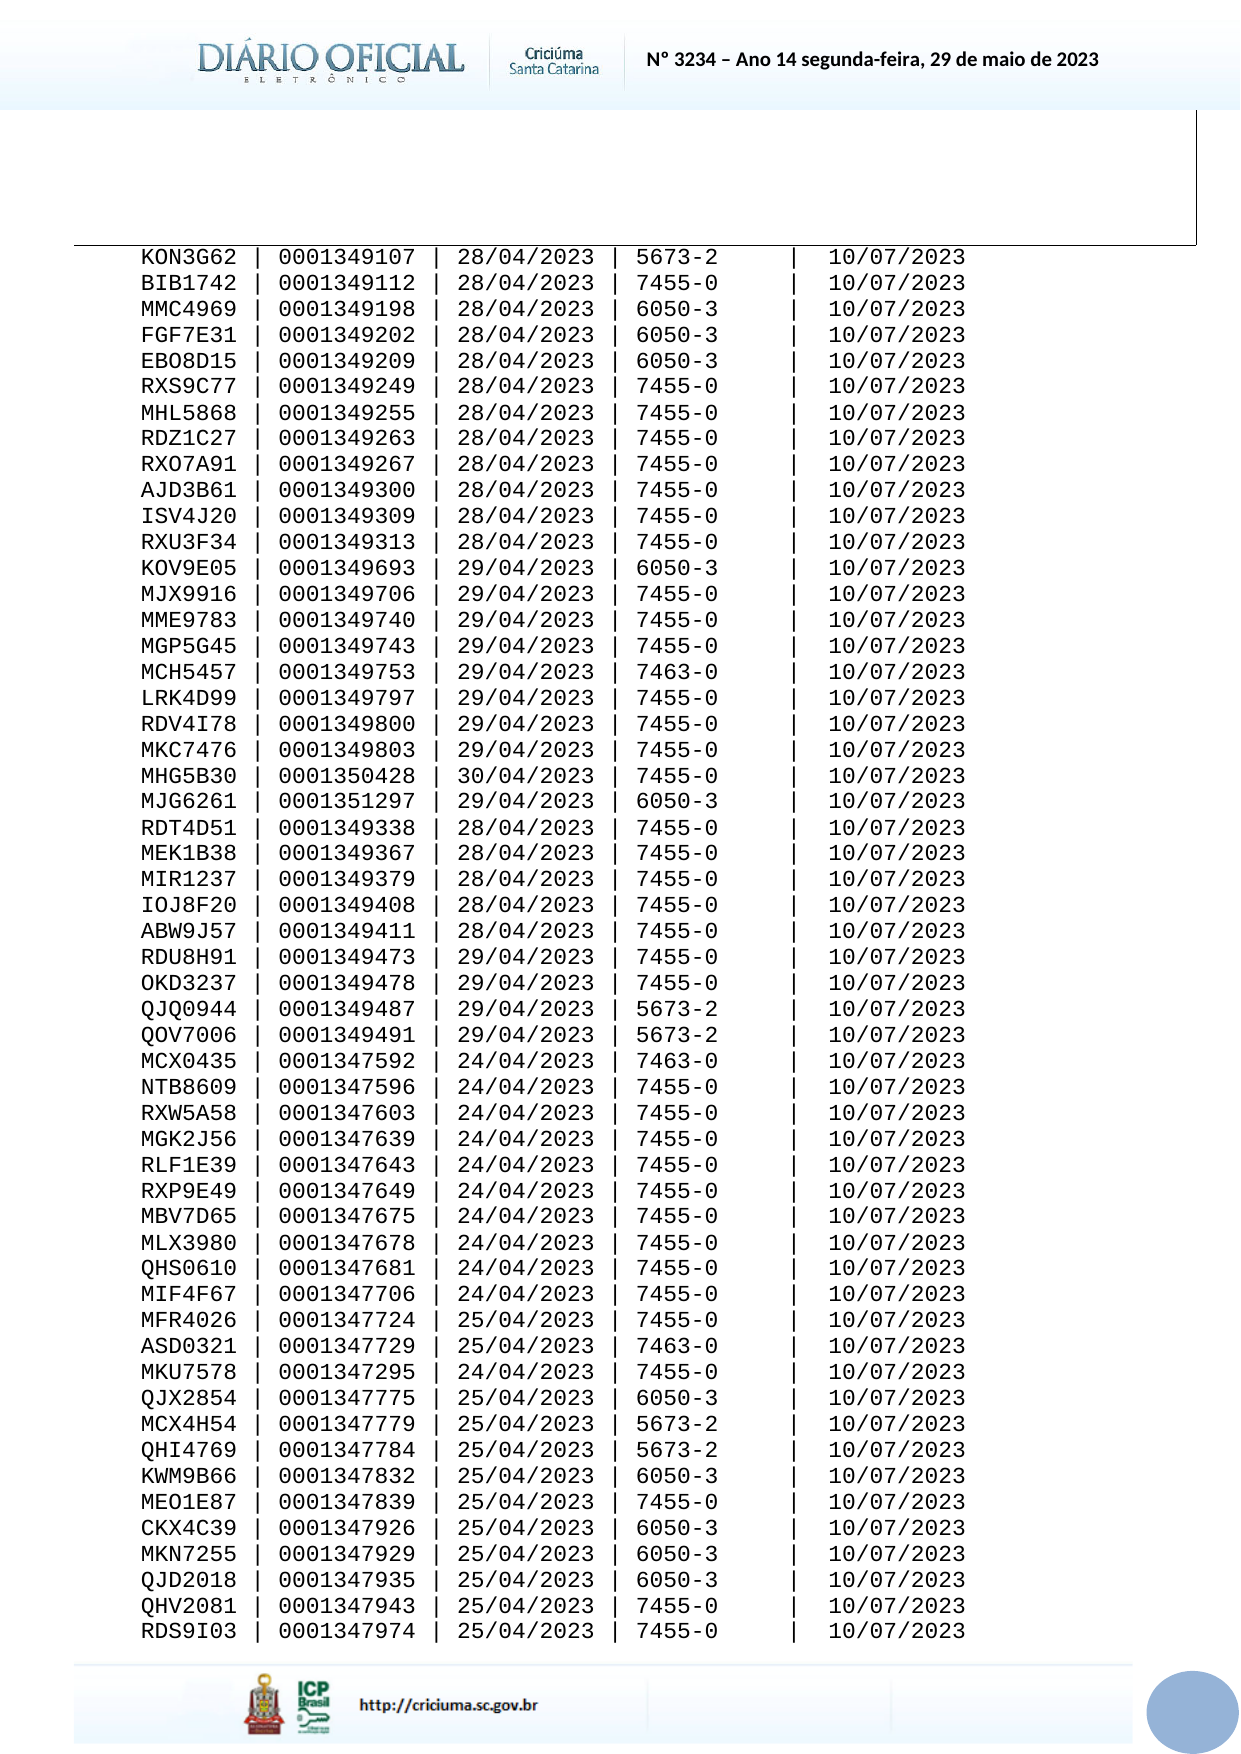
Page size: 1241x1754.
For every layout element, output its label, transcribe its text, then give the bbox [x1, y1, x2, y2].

text MCX4H54 | 0001347779 | 25/04/2023 | 5673-2 | 10/07/2023 [44, 1412, 1196, 1438]
text RXW5A58 | 0001347603 | 24/04/2023 | 7455-0 | 10/07/2023 [44, 1101, 1196, 1127]
text MEO1E87 | 0001347839 | 25/04/2023 | 7455-0 | 10/07/2023 [44, 1490, 1196, 1516]
text RXP9E49 | 0001347649 | 24/04/2023 | 7455-0 | 10/07/2023 [44, 1179, 1196, 1205]
text MIF4F67 | 0001347706 | 24/04/2023 | 7455-0 | 10/07/2023 [44, 1283, 1196, 1309]
text MKN7255 | 0001347929 | 25/04/2023 | 6050-3 | 10/07/2023 [44, 1542, 1196, 1568]
text MGP5G45 | 0001349743 | 29/04/2023 | 7455-0 | 10/07/2023 [44, 634, 1196, 660]
text MBV7D65 | 0001347675 | 24/04/2023 | 7455-0 | 10/07/2023 [44, 1205, 1196, 1231]
text RDZ1C27 | 0001349263 | 28/04/2023 | 7455-0 | 10/07/2023 [44, 427, 1196, 453]
text MJG6261 | 0001351297 | 29/04/2023 | 6050-3 | 10/07/2023 [44, 790, 1196, 816]
text MJX9916 | 0001349706 | 29/04/2023 | 7455-0 | 10/07/2023 [44, 582, 1196, 608]
text NTB8609 | 0001347596 | 24/04/2023 | 7455-0 | 10/07/2023 [44, 1075, 1196, 1101]
text MHG5B30 | 0001350428 | 30/04/2023 | 7455-0 | 10/07/2023 [44, 764, 1196, 790]
text RLF1E39 | 0001347643 | 24/04/2023 | 7455-0 | 10/07/2023 [44, 1153, 1196, 1179]
text RXU3F34 | 0001349313 | 28/04/2023 | 7455-0 | 10/07/2023 [44, 531, 1196, 556]
text QHI4769 | 0001347784 | 25/04/2023 | 5673-2 | 10/07/2023 [44, 1438, 1196, 1464]
text ASD0321 | 0001347729 | 25/04/2023 | 7463-0 | 10/07/2023 [44, 1334, 1196, 1361]
text OKD3237 | 0001349478 | 29/04/2023 | 7455-0 | 10/07/2023 [44, 971, 1196, 997]
text QJQ0944 | 0001349487 | 29/04/2023 | 5673-2 | 10/07/2023 [44, 997, 1196, 1023]
text QHS0610 | 0001347681 | 24/04/2023 | 7455-0 | 10/07/2023 [44, 1257, 1196, 1283]
text KWM9B66 | 0001347832 | 25/04/2023 | 6050-3 | 10/07/2023 [44, 1464, 1196, 1490]
text MHL5868 | 0001349255 | 28/04/2023 | 7455-0 | 10/07/2023 [44, 401, 1196, 427]
text IOJ8F20 | 0001349408 | 28/04/2023 | 7455-0 | 10/07/2023 [44, 894, 1196, 919]
text MME9783 | 0001349740 | 29/04/2023 | 7455-0 | 10/07/2023 [44, 608, 1196, 634]
text MGK2J56 | 0001347639 | 24/04/2023 | 7455-0 | 10/07/2023 [44, 1127, 1196, 1153]
text MFR4026 | 0001347724 | 25/04/2023 | 7455-0 | 10/07/2023 [44, 1309, 1196, 1334]
text MCX0435 | 0001347592 | 24/04/2023 | 7463-0 | 10/07/2023 [44, 1049, 1196, 1075]
text RXO7A91 | 0001349267 | 28/04/2023 | 7455-0 | 10/07/2023 [44, 453, 1196, 479]
text ABW9J57 | 0001349411 | 28/04/2023 | 7455-0 | 10/07/2023 [44, 919, 1196, 946]
text LRK4D99 | 0001349797 | 29/04/2023 | 7455-0 | 10/07/2023 [44, 686, 1196, 712]
text QOV7006 | 0001349491 | 29/04/2023 | 5673-2 | 10/07/2023 [44, 1023, 1196, 1049]
text RDT4D51 | 0001349338 | 28/04/2023 | 7455-0 | 10/07/2023 [44, 816, 1196, 842]
text MKC7476 | 0001349803 | 29/04/2023 | 7455-0 | 10/07/2023 [44, 738, 1196, 764]
text RXS9C77 | 0001349249 | 28/04/2023 | 7455-0 | 10/07/2023 [44, 375, 1196, 401]
text RDU8H91 | 0001349473 | 29/04/2023 | 7455-0 | 10/07/2023 [44, 946, 1196, 971]
text MEK1B38 | 0001349367 | 28/04/2023 | 7455-0 | 10/07/2023 [44, 842, 1196, 868]
text EBO8D15 | 0001349209 | 28/04/2023 | 6050-3 | 10/07/2023 [44, 349, 1196, 375]
text QHV2081 | 0001347943 | 25/04/2023 | 7455-0 | 10/07/2023 [44, 1594, 1196, 1620]
text QJX2854 | 0001347775 | 25/04/2023 | 6050-3 | 10/07/2023 [44, 1386, 1196, 1412]
text BIB1742 | 0001349112 | 28/04/2023 | 7455-0 | 10/07/2023 [44, 271, 1196, 297]
text MIR1237 | 0001349379 | 28/04/2023 | 7455-0 | 10/07/2023 [44, 868, 1196, 894]
text FGF7E31 | 0001349202 | 28/04/2023 | 6050-3 | 10/07/2023 [44, 323, 1196, 349]
text ISV4J20 | 0001349309 | 28/04/2023 | 7455-0 | 10/07/2023 [44, 504, 1196, 531]
text QJD2018 | 0001347935 | 25/04/2023 | 6050-3 | 10/07/2023 [44, 1568, 1196, 1594]
text CKX4C39 | 0001347926 | 25/04/2023 | 6050-3 | 10/07/2023 [44, 1516, 1196, 1542]
text MCH5457 | 0001349753 | 29/04/2023 | 7463-0 | 10/07/2023 [44, 660, 1196, 686]
text RDS9I03 | 0001347974 | 25/04/2023 | 7455-0 | 10/07/2023 [44, 1620, 1196, 1646]
text MKU7578 | 0001347295 | 24/04/2023 | 7455-0 | 10/07/2023 [44, 1361, 1196, 1386]
text AJD3B61 | 0001349300 | 28/04/2023 | 7455-0 | 10/07/2023 [44, 479, 1196, 504]
text RDV4I78 | 0001349800 | 29/04/2023 | 7455-0 | 10/07/2023 [44, 712, 1196, 738]
text MMC4969 | 0001349198 | 28/04/2023 | 6050-3 | 10/07/2023 [44, 297, 1196, 323]
text KON3G62 | 0001349107 | 28/04/2023 | 5673-2 | 10/07/2023 [44, 245, 1196, 271]
text MLX3980 | 0001347678 | 24/04/2023 | 7455-0 | 10/07/2023 [44, 1231, 1196, 1257]
text KOV9E05 | 0001349693 | 29/04/2023 | 6050-3 | 10/07/2023 [44, 556, 1196, 582]
